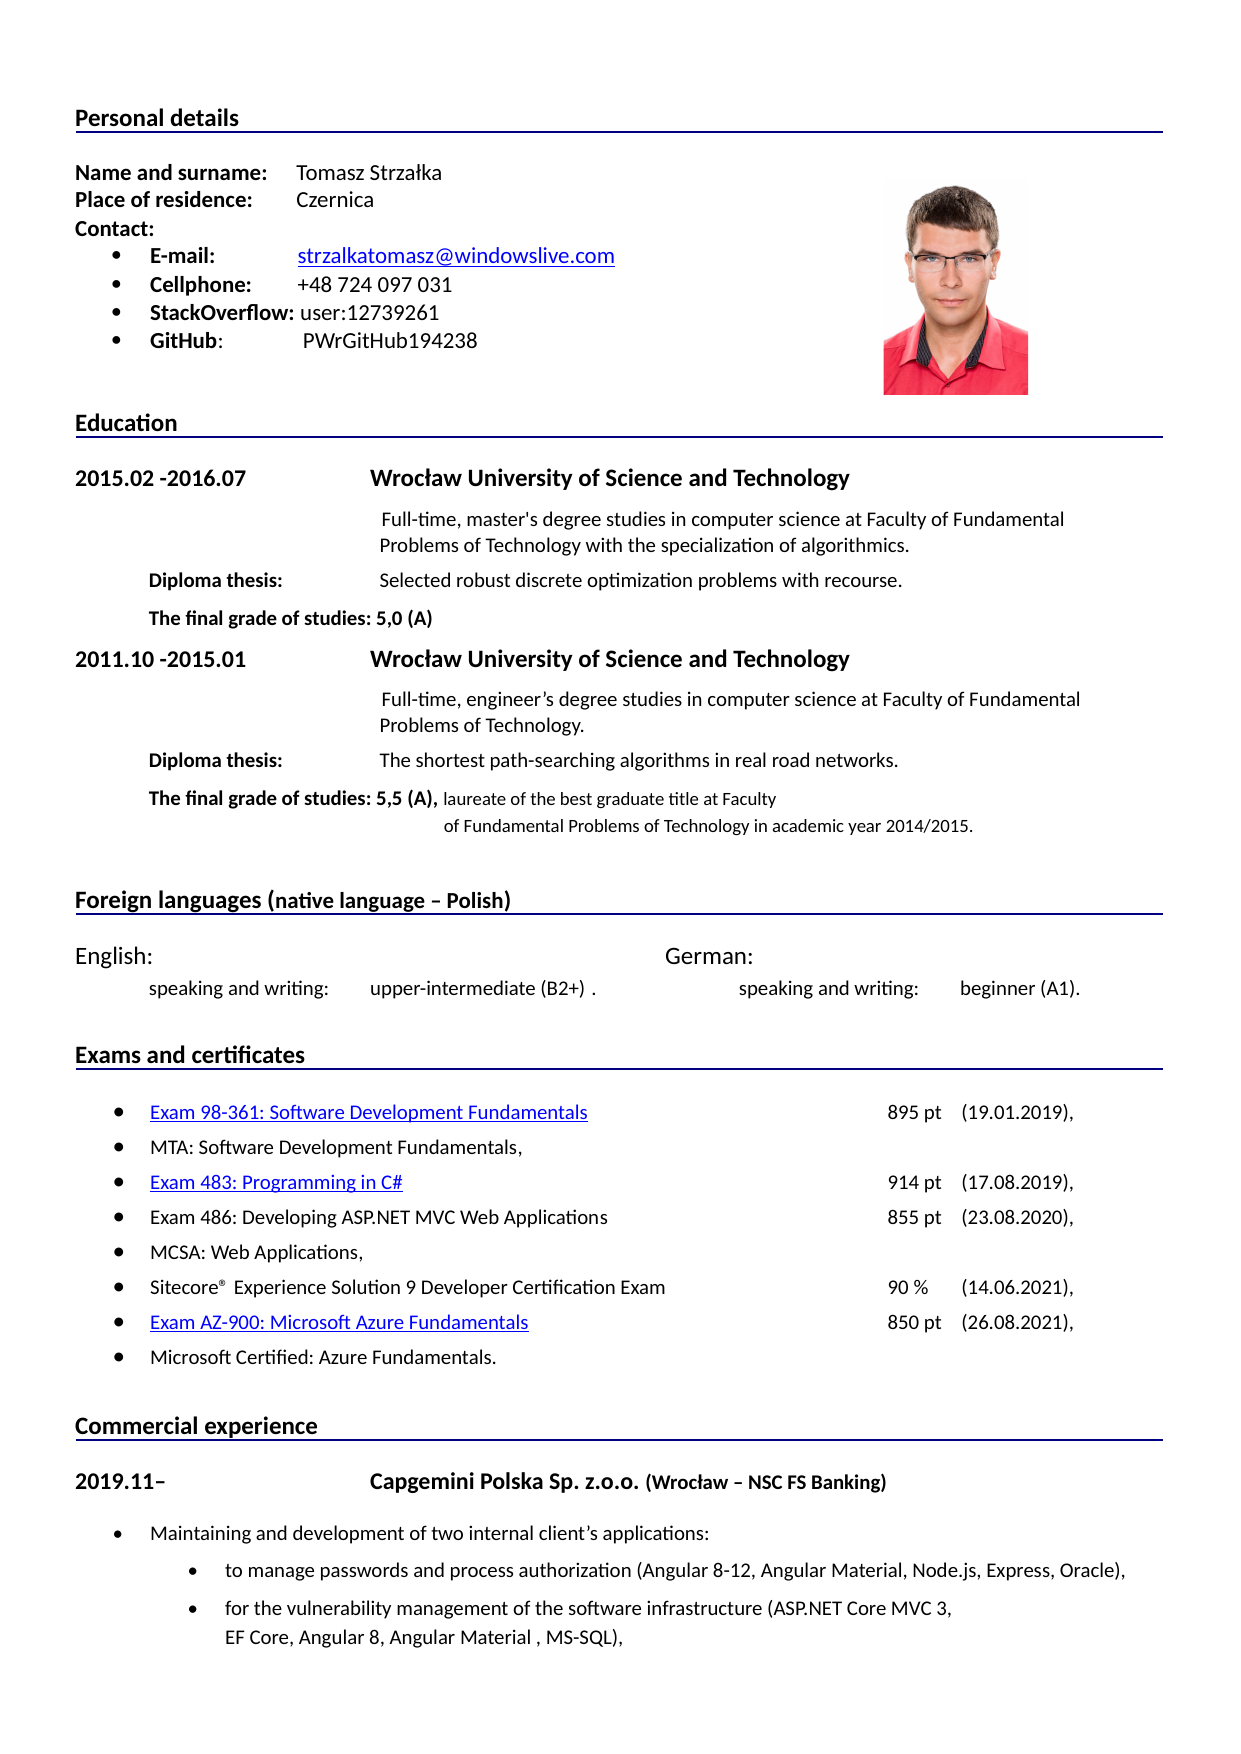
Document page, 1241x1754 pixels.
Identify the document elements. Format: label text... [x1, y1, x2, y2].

text Contact: [75, 214, 883, 242]
list [1029, 326, 1165, 354]
text speaking and writing: upper-intermediate (B2+) . speaking and writing: beginner (A1). [75, 975, 1165, 1000]
list to manage passwords and process authorization (Angular 8-12, Angular Material, Node.js, Express, Oracle), [187, 1558, 1165, 1583]
list Microsoft Certified: Azure Fundamentals. [112, 1340, 1165, 1370]
list GitHub: PWrGitHub194238 [112, 326, 883, 354]
text 2011.10 -2015.01 Wrocław University of Science and Technology [75, 643, 1165, 673]
list [1029, 298, 1165, 326]
text Place of residence: Czernica [75, 186, 883, 214]
text [1029, 214, 1165, 242]
text English: German: [75, 940, 1165, 970]
list [1029, 242, 1165, 270]
list for the vulnerability management of the software infrastructure (ASP.NET Core MVC 3, EF Core, Angular 8, Angular Material , MS-SQL), [187, 1595, 1165, 1650]
text Foreign languages (native language – Polish) [75, 884, 1165, 914]
text [1029, 186, 1165, 214]
text Education [75, 407, 1165, 437]
text Personal details [75, 102, 1165, 132]
list [1029, 270, 1165, 298]
text Diploma thesis: The shortest path-searching algorithms in real road networks. [75, 747, 1165, 772]
text Commercial experience [75, 1410, 1165, 1440]
text Diploma thesis: Selected robust discrete optimization problems with recourse. [75, 567, 1165, 592]
text Exams and certificates [75, 1039, 1165, 1069]
text Name and surname: Tomasz Strzałka [75, 158, 1165, 186]
list Cellphone: +48 724 097 031 [112, 270, 883, 298]
list StackOverflow: user:12739261 [112, 298, 883, 326]
text Full-time, engineer’s degree studies in computer science at Faculty of Fundamental Problems of Technology. [75, 682, 1165, 738]
list Exam 98-361: Software Development Fundamentals 895 pt (19.01.2019), [112, 1095, 1165, 1125]
list E-mail: strzalkatomasz@windowslive.com [112, 242, 883, 270]
text The final grade of studies: 5,0 (A) [75, 605, 1165, 630]
list Maintaining and development of two internal client’s applications: [112, 1520, 1165, 1546]
list Sitecore® Experience Solution 9 Developer Certification Exam 90 % (14.06.2021), [112, 1270, 1165, 1300]
list Exam 486: Developing ASP.NET MVC Web Applications 855 pt (23.08.2020), [112, 1200, 1165, 1230]
list MTA: Software Development Fundamentals, [112, 1130, 1165, 1160]
list MCSA: Web Applications, [112, 1235, 1165, 1265]
text 2019.11– ????.?? Capgemini Polska Sp. z.o.o. (Wrocław – NSC FS Banking) [75, 1466, 1165, 1495]
list Exam 483: Programming in C# 914 pt (17.08.2019), [112, 1165, 1165, 1195]
text The final grade of studies: 5,5 (A), laureate of the best graduate title at Faculty of Fundamental Problems of Technology in academic year 2014/2015. [75, 785, 1165, 837]
text Full-time, master's degree studies in computer science at Faculty of Fundamental Problems of Technology with the specialization of algorithmics. [75, 502, 1165, 558]
text 2015.02 -2016.07 Wrocław University of Science and Technology [75, 463, 1165, 493]
list Exam AZ-900: Microsoft Azure Fundamentals 850 pt (26.08.2021), [112, 1305, 1165, 1335]
